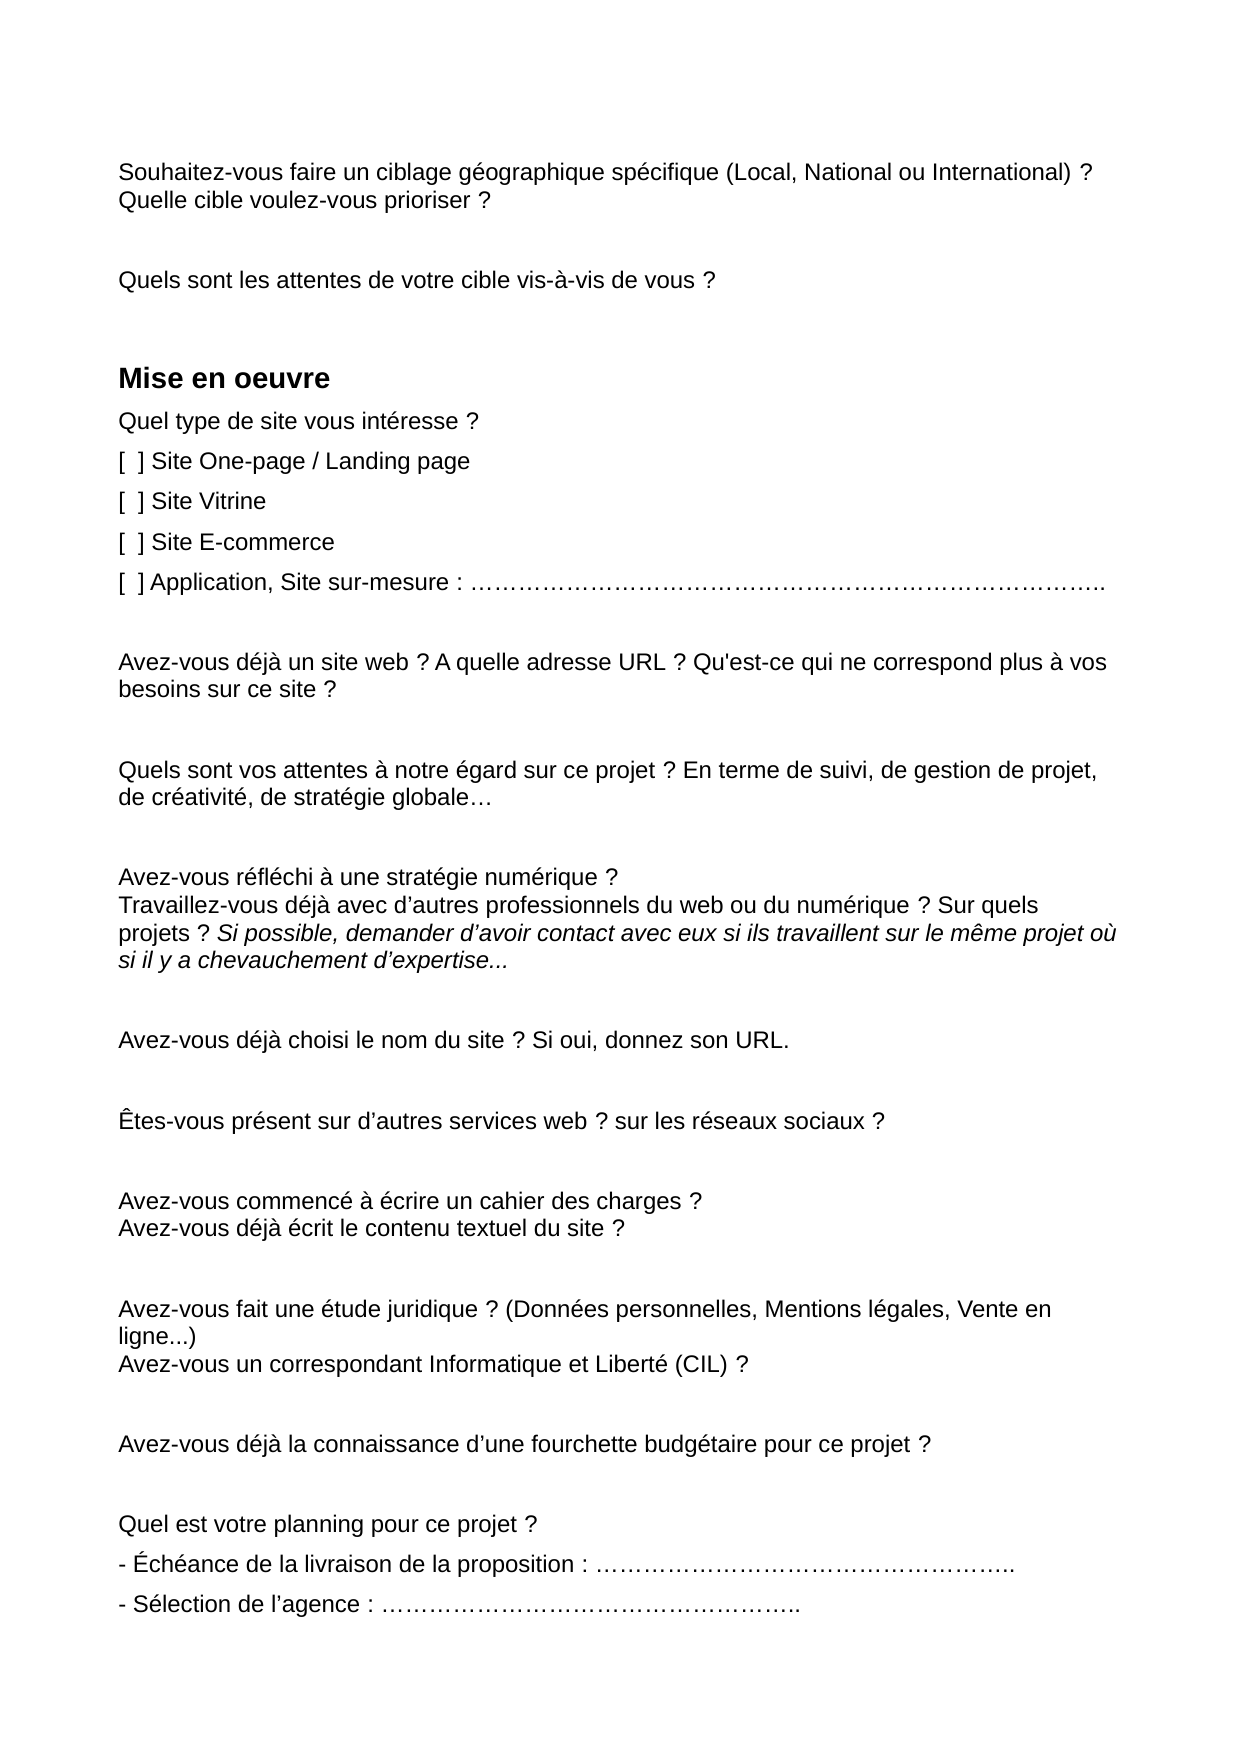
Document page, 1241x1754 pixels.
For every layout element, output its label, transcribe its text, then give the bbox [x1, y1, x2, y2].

text Avez-vous déjà la connaissance d’une fourchette budgétaire pour ce projet ? [118, 1430, 1122, 1458]
text [ ] Site Vitrine [118, 487, 1122, 515]
text Avez-vous déjà un site web ? A quelle adresse URL ? Qu'est-ce qui ne correspond plus à vos besoins sur ce site ? [118, 648, 1122, 703]
text Êtes-vous présent sur d’autres services web ? sur les réseaux sociaux ? [118, 1107, 1122, 1134]
text Quels sont vos attentes à notre égard sur ce projet ? En terme de suivi, de gestion de projet, de créativité, de stratégie globale… [118, 756, 1122, 811]
text Souhaitez-vous faire un ciblage géographique spécifique (Local, National ou International) ? Quelle cible voulez-vous prioriser ? [118, 158, 1122, 213]
text Quels sont les attentes de votre cible vis-à-vis de vous ? [118, 266, 1122, 294]
text [ ] Site E-commerce [118, 527, 1122, 555]
text - Échéance de la livraison de la proposition : …………………………………………….. [118, 1550, 1122, 1578]
text Avez-vous commencé à écrire un cahier des charges ? Avez-vous déjà écrit le contenu textuel du site ? [118, 1187, 1122, 1242]
text Avez-vous réfléchi à une stratégie numérique ? Travaillez-vous déjà avec d’autres professionnels du web ou du numérique ? Sur quels projets ? Si possible, demander d’avoir contact avec eux si ils travaillent sur le même projet où si il y a chevauchement d’expertise... [118, 863, 1122, 974]
text - Sélection de l’agence : …………………………………………….. [118, 1590, 1122, 1618]
text Quel type de site vous intéresse ? [118, 407, 1122, 435]
text Avez-vous déjà choisi le nom du site ? Si oui, donnez son URL. [118, 1026, 1122, 1054]
text [ ] Site One-page / Landing page [118, 447, 1122, 475]
text Quel est votre planning pour ce projet ? [118, 1510, 1122, 1538]
text [ ] Application, Site sur-mesure : …………………………………………………………………….. [118, 567, 1122, 595]
text Avez-vous fait une étude juridique ? (Données personnelles, Mentions légales, Vente en ligne...) Avez-vous un correspondant Informatique et Liberté (CIL) ? [118, 1294, 1122, 1377]
subtitle Mise en oeuvre [118, 361, 1122, 394]
